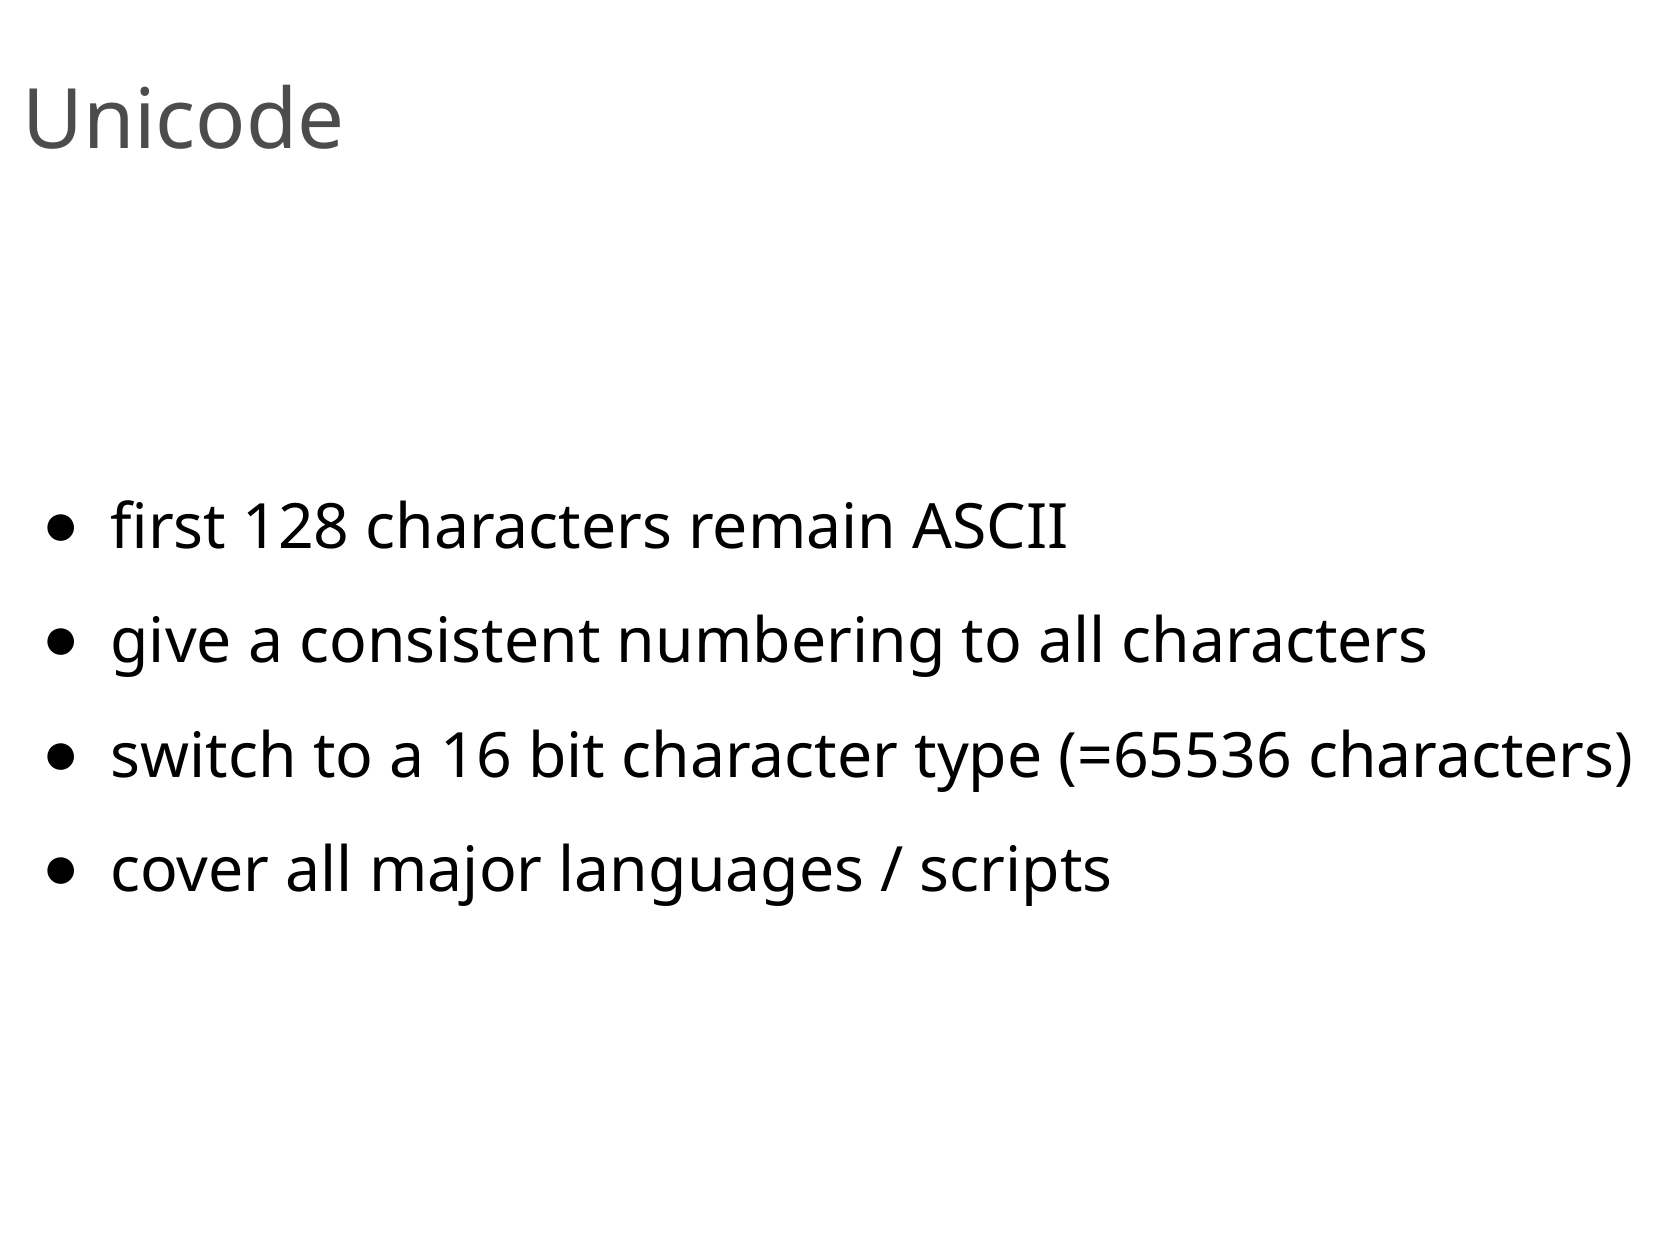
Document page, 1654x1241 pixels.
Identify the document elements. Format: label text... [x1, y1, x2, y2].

list first 128 characters remain ASCII give a consistent numbering to all characters switch to a 16 bit character type (=65536 characters) cover all major languages / scripts [25, 233, 1654, 1158]
title Unicode [22, 26, 1654, 205]
